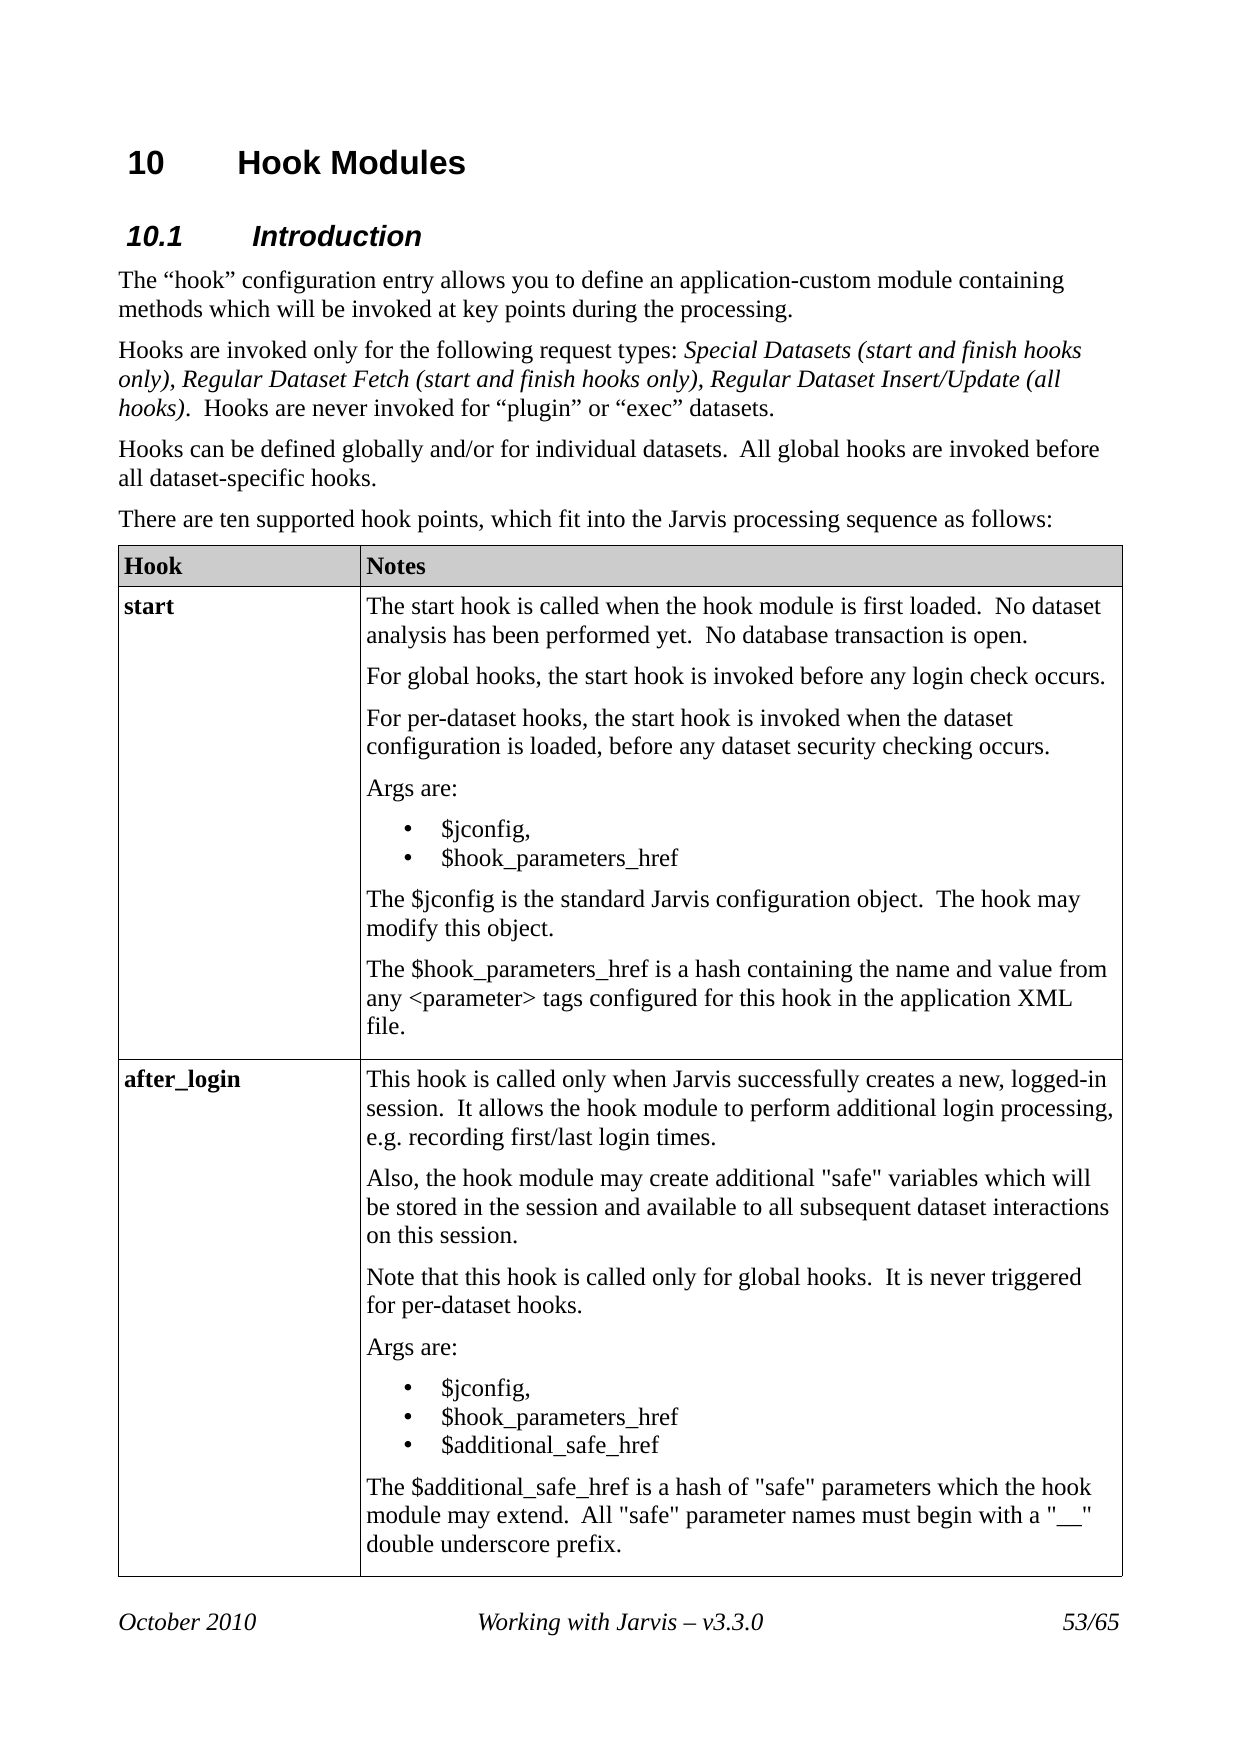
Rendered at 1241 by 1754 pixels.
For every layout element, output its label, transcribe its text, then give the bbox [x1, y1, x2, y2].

table_cell after_login [119, 1060, 360, 1576]
table_header Notes [361, 546, 1122, 586]
table_header Hook [119, 546, 360, 586]
subtitle Introduction [118, 219, 1122, 253]
table_cell start [119, 587, 360, 1058]
text Hooks can be defined globally and/or for individual datasets. All global hooks are invoked before all dataset-specific hooks. [118, 434, 1122, 492]
text There are ten supported hook points, which fit into the Jarvis processing sequence as follows: [118, 504, 1122, 533]
text The “hook” configuration entry allows you to define an application-custom module containing methods which will be invoked at key points during the processing. [118, 265, 1122, 323]
table_cell The start hook is called when the hook module is first loaded. No dataset analysis has been performed yet. No database transaction is open. For global hooks, the start hook is invoked before any login check occurs. For per-dataset hooks, the start hook is invoked when the dataset configuration is loaded, before any dataset security checking occurs. Args are: $jconfig, $hook_parameters_href The $jconfig is the standard Jarvis configuration object. The hook may modify this object. The $hook_parameters_href is a hash containing the name and value from any <parameter> tags configured for this hook in the application XML file. [361, 587, 1122, 1058]
text Hooks are invoked only for the following request types: Special Datasets (start and finish hooks only), Regular Dataset Fetch (start and finish hooks only), Regular Dataset Insert/Update (all hooks). Hooks are never invoked for “plugin” or “exec” datasets. [118, 335, 1122, 422]
table_cell This hook is called only when Jarvis successfully creates a new, logged-in session. It allows the hook module to perform additional login processing, e.g. recording first/last login times. Also, the hook module may create additional "safe" variables which will be stored in the session and available to all subsequent dataset interactions on this session. Note that this hook is called only for global hooks. It is never triggered for per-dataset hooks. Args are: $jconfig, $hook_parameters_href $additional_safe_href The $additional_safe_href is a hash of "safe" parameters which the hook module may extend. All "safe" parameter names must begin with a "__" double underscore prefix. [361, 1060, 1122, 1576]
subtitle Hook Modules [118, 143, 1122, 182]
